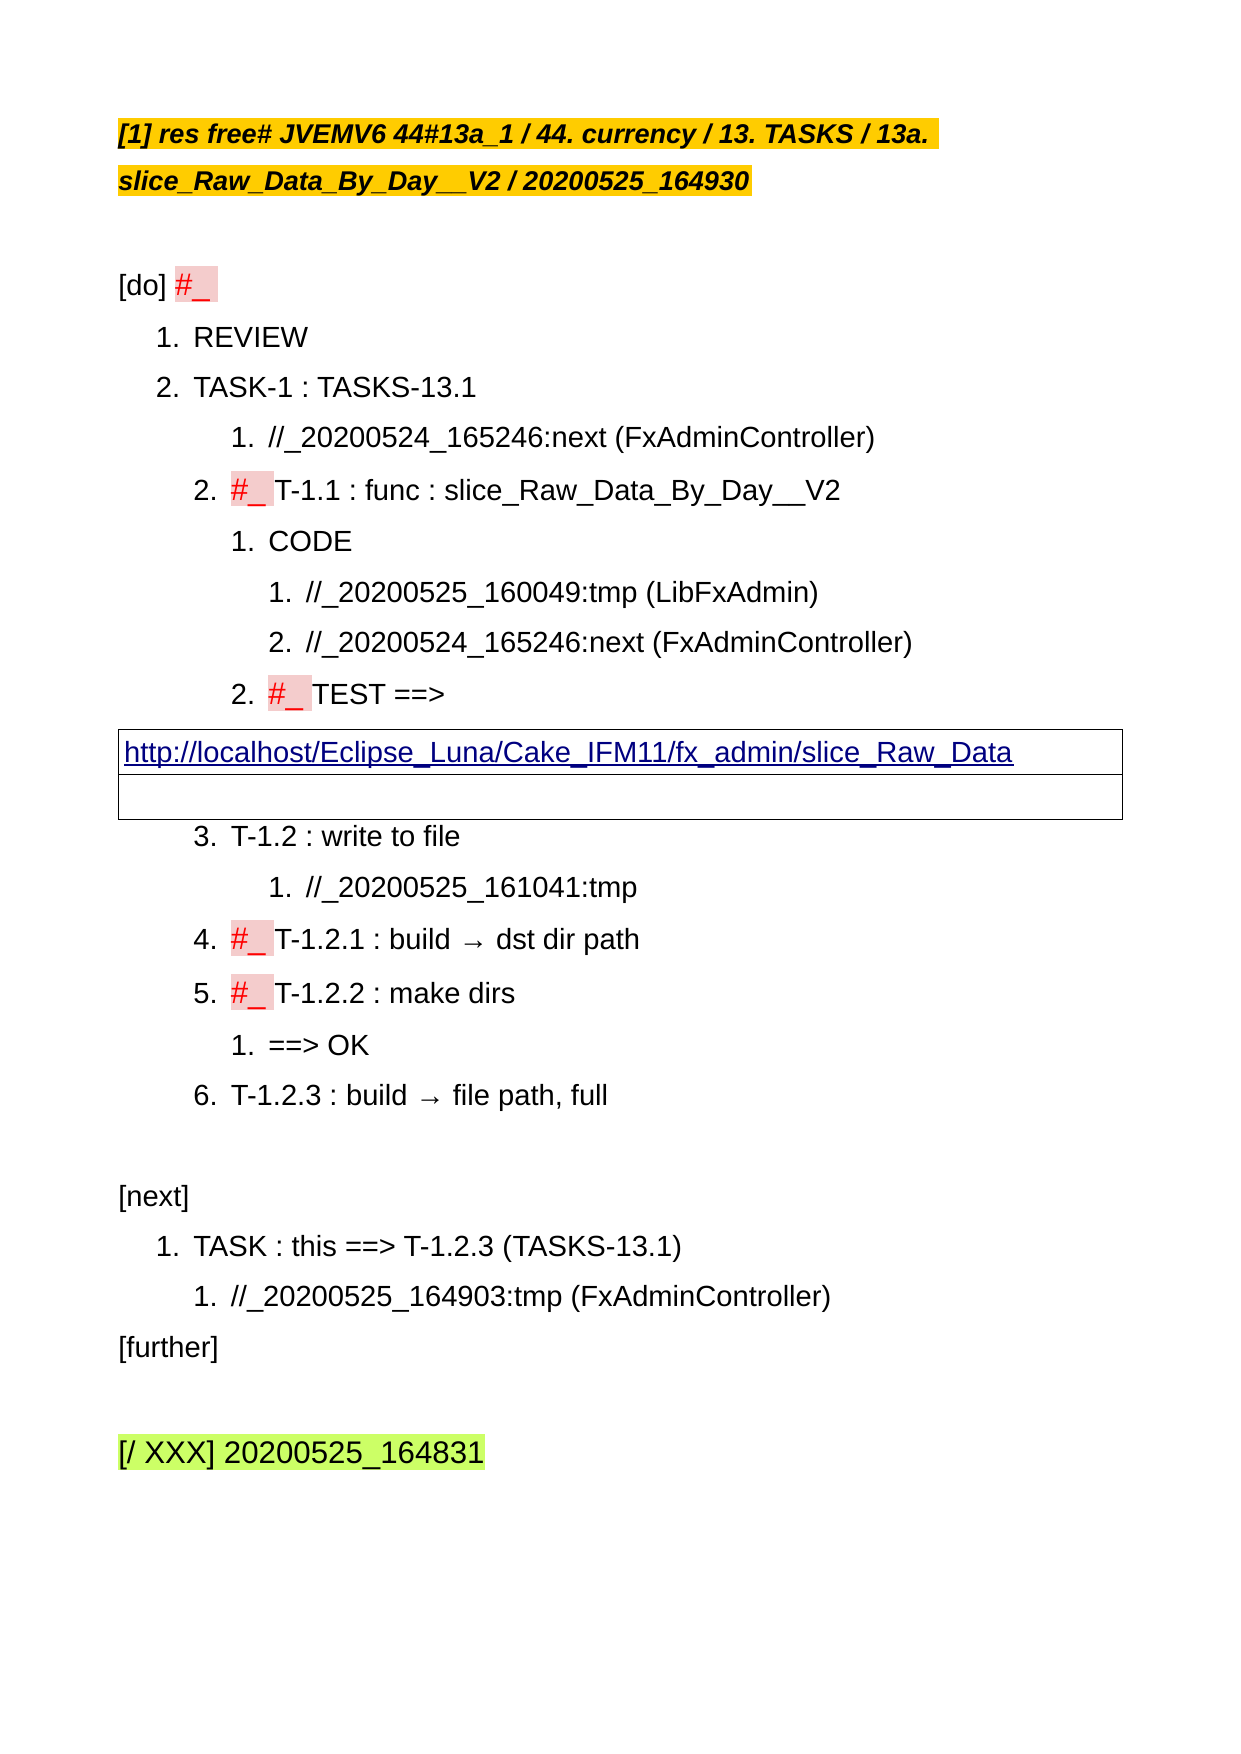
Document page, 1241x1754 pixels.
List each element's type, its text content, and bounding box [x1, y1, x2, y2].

list //_20200525_161041:tmp [268, 870, 1122, 903]
list CODE [231, 524, 1122, 558]
list //_20200524_165246:next (FxAdminController) [231, 420, 1122, 454]
table_cell [119, 775, 1122, 819]
text [next] [118, 1179, 1122, 1212]
list #_ T-1.2.1 : build → dst dir path [193, 920, 1122, 956]
list REVIEW [156, 319, 1122, 353]
table_header http://localhost/Eclipse_Luna/Cake_IFM11/fx_admin/slice_Raw_Data [119, 730, 1122, 774]
text [further] [118, 1330, 1122, 1363]
list TASK-1 : TASKS-13.1 [156, 370, 1122, 403]
text [do] #_ [118, 266, 1122, 302]
list #_ T-1.2.2 : make dirs [193, 974, 1122, 1010]
list #_ TEST ==> [231, 675, 1122, 711]
list //_20200525_164903:tmp (FxAdminController) [193, 1279, 1122, 1313]
list ==> OK [231, 1028, 1122, 1061]
text [/ XXX] 20200525_164831 [118, 1380, 1122, 1470]
list //_20200524_165246:next (FxAdminController) [268, 625, 1122, 658]
list #_ T-1.1 : func : slice_Raw_Data_By_Day__V2 [193, 471, 1122, 506]
text [1] res free# JVEMV6 44#13a_1 / 44. currency / 13. TASKS / 13a. slice_Raw_Data_By_Day__V2 / 20200525_164930 [118, 118, 1122, 196]
list T-1.2 : write to file [193, 820, 1122, 853]
list TASK : this ==> T-1.2.3 (TASKS-13.1) [156, 1229, 1122, 1263]
list //_20200525_160049:tmp (LibFxAdmin) [268, 575, 1122, 608]
list T-1.2.3 : build → file path, full [193, 1078, 1122, 1112]
